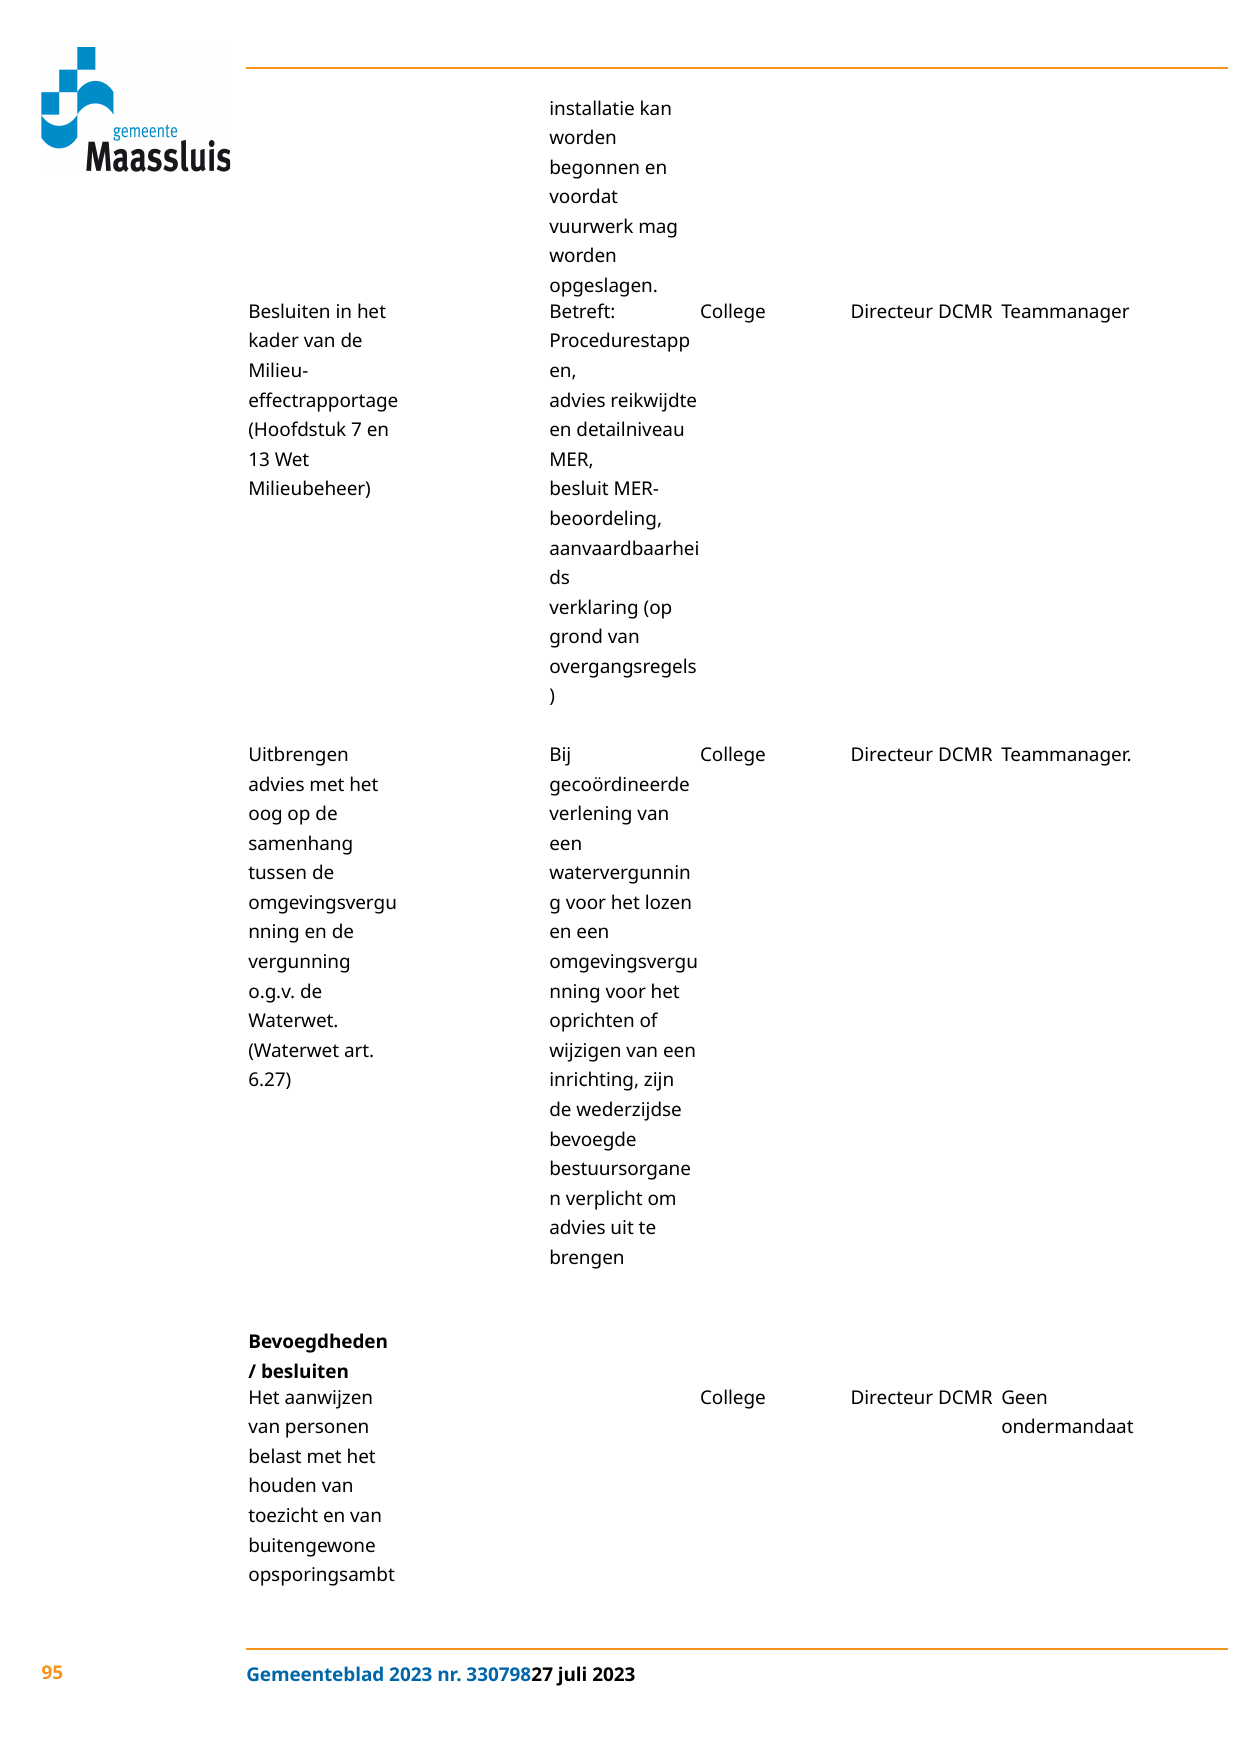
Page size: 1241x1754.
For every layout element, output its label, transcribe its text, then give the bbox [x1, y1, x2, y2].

table_header [850, 1329, 1001, 1384]
table_header Bij gecoördineerde verlening van een watervergunning voor het lozen en een omgevingsvergunning voor het oprichten of wijzigen van een inrichting, zijn de wederzijdse bevoegde bestuursorganen verplicht om advies uit te brengen [549, 741, 700, 1270]
table_cell College [700, 298, 850, 708]
table_header [700, 1329, 850, 1384]
table_cell [399, 1270, 549, 1296]
table_header [549, 1329, 700, 1384]
table_header Uitbrengen advies met het oog op de samenhang tussen de omgevingsvergunning en de vergunning o.g.v. de Waterwet. (Waterwet art. 6.27) [248, 741, 398, 1270]
table_header Teammanager. [1001, 741, 1152, 1270]
table_cell [549, 1384, 700, 1587]
picture [41, 47, 231, 172]
table_header College [700, 741, 850, 1270]
table_cell installatie kan worden begonnen en voordat vuurwerk mag worden opgeslagen. [549, 95, 700, 298]
table_header [399, 1329, 549, 1384]
table_cell Betreft: Procedurestappen, advies reikwijdte en detailniveau MER, besluit MER-beoordeling, aanvaardbaarheids verklaring (op grond van overgangsregels) [549, 298, 700, 708]
table_cell Directeur DCMR [850, 298, 1001, 708]
table_cell [549, 1270, 700, 1296]
table_cell Teammanager [1001, 298, 1152, 708]
table_cell [700, 95, 850, 298]
table_header [399, 741, 549, 1270]
table_cell [1001, 1270, 1152, 1296]
table_cell [1001, 95, 1152, 298]
table_header [1001, 1329, 1152, 1384]
table_cell [850, 95, 1001, 298]
table_cell Geen ondermandaat [1001, 1384, 1152, 1587]
table_header Directeur DCMR [850, 741, 1001, 1270]
table_cell [399, 298, 549, 708]
table_cell [850, 1270, 1001, 1296]
table_cell [248, 1270, 398, 1296]
table_cell Het aanwijzen van personen belast met het houden van toezicht en van buitengewone opsporingsambt [248, 1384, 398, 1587]
table_header Bevoegdheden / besluiten [248, 1329, 398, 1384]
table_cell [399, 1384, 549, 1587]
table_cell [700, 1270, 850, 1296]
picture [41, 47, 77, 92]
table_cell Besluiten in het kader van de Milieu-effectrapportage (Hoofdstuk 7 en 13 Wet Milieubeheer) [248, 298, 398, 708]
table_cell [248, 95, 398, 298]
table_cell Directeur DCMR [850, 1384, 1001, 1587]
table_cell [399, 95, 549, 298]
table_cell College [700, 1384, 850, 1587]
